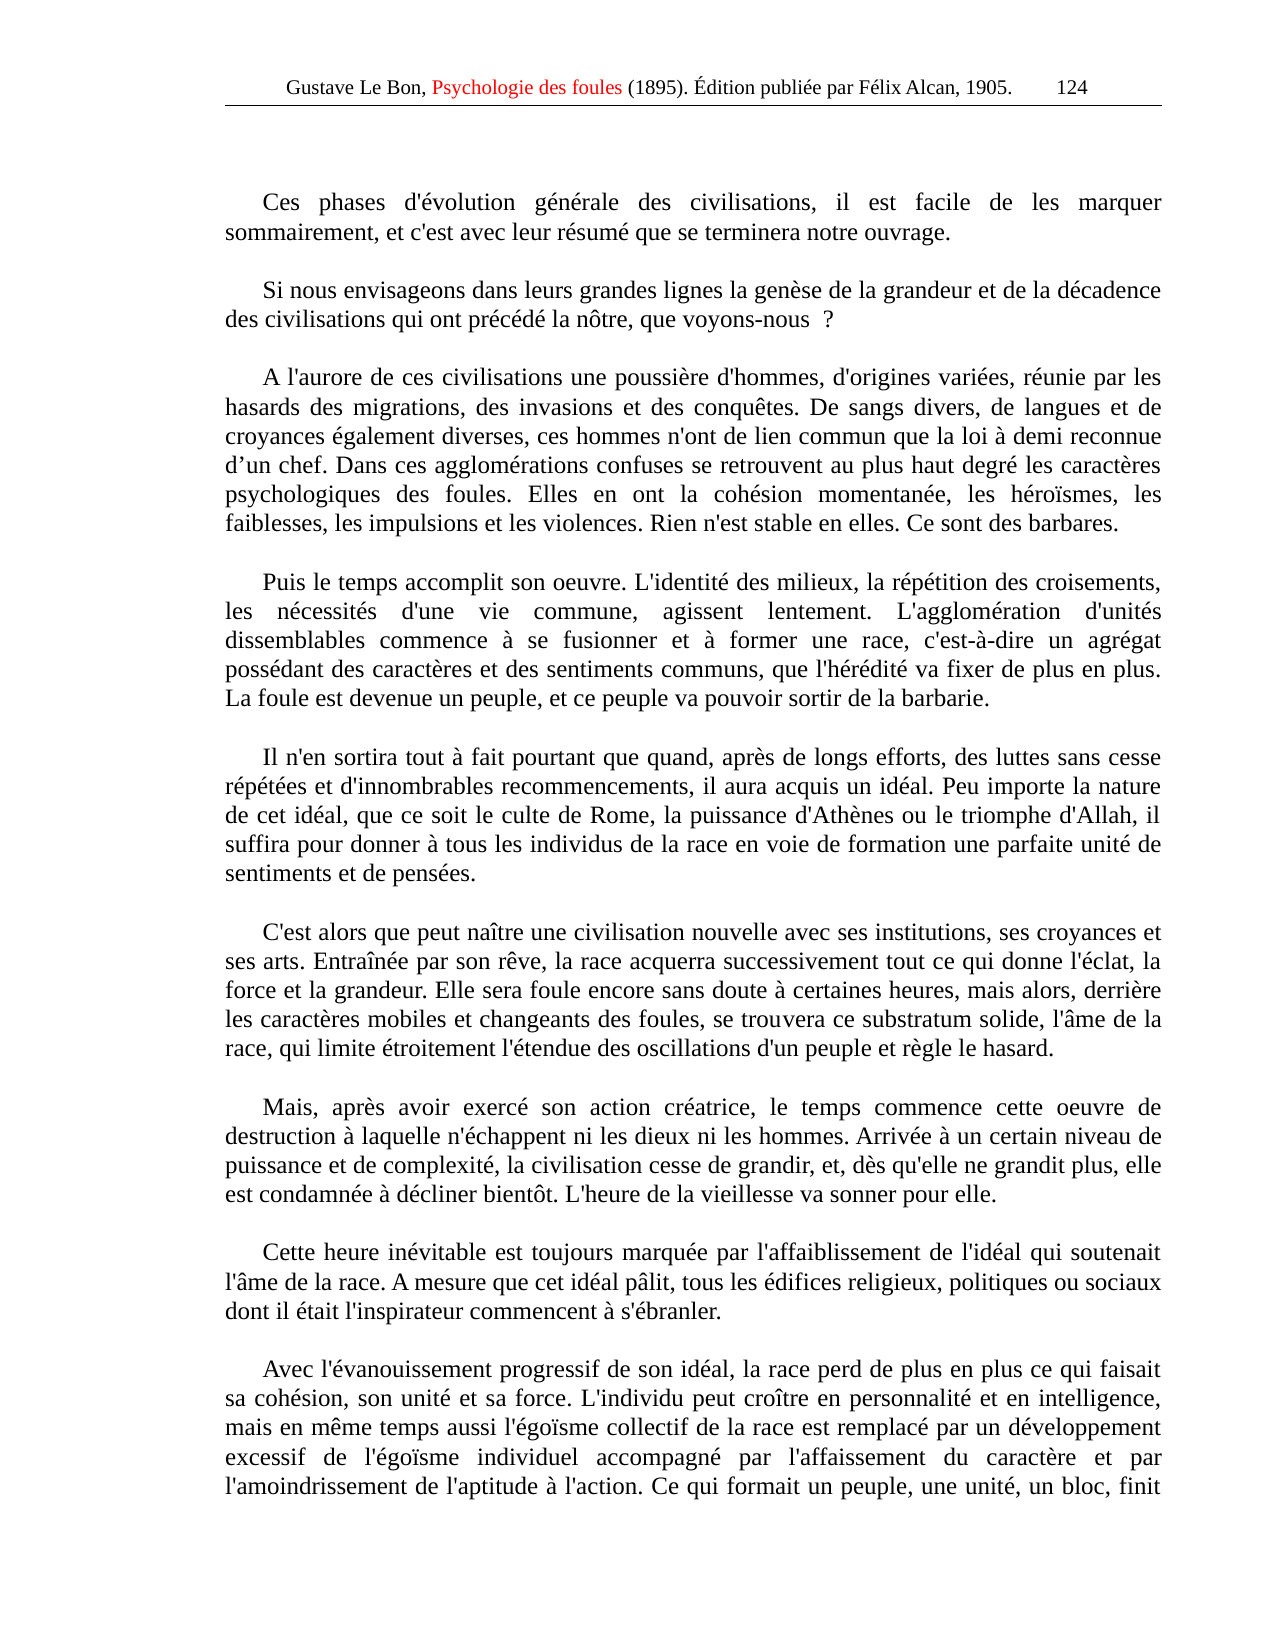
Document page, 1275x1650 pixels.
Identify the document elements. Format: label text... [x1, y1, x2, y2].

text Cette heure inévitable est toujours marquée par l'affaiblissement de l'idéal qui soutenait l'âme de la race. A mesure que cet idéal pâlit, tous les édifices religieux, politiques ou sociaux dont il était l'inspirateur commencent à s'ébranler. [225, 1237, 1162, 1325]
text C'est alors que peut naître une civilisation nouvelle avec ses institutions, ses croyances et ses arts. Entraînée par son rêve, la race acquerra successivement tout ce qui donne l'éclat, la force et la grandeur. Elle sera foule encore sans doute à certaines heures, mais alors, derrière les caractères mobiles et changeants des foules, se trou­vera ce substratum solide, l'âme de la race, qui limite étroitement l'étendue des oscillations d'un peuple et règle le hasard. [225, 917, 1162, 1062]
text Il n'en sortira tout à fait pourtant que quand, après de longs efforts, des luttes sans cesse répétées et d'innombrables recommencements, il aura acquis un idéal. Peu importe la nature de cet idéal, que ce soit le culte de Rome, la puissance d'Athènes ou le triomphe d'Allah, il suffira pour donner à tous les individus de la race en voie de formation une parfaite unité de sentiments et de pensées. [225, 742, 1162, 887]
text Avec l'évanouissement progressif de son idéal, la race perd de plus en plus ce qui faisait sa cohésion, son unité et sa force. L'individu peut croître en personnalité et en intelligence, mais en même temps aussi l'égoïsme collectif de la race est remplacé par un développement excessif de l'égoïsme individuel accompagné par l'affaissement du caractère et par l'amoindrissement de l'aptitude à l'action. Ce qui formait un peuple, une unité, un bloc, finit [225, 1354, 1162, 1500]
text A l'aurore de ces civilisations une poussière d'hommes, d'origines variées, réunie par les hasards des migrations, des invasions et des conquêtes. De sangs divers, de langues et de croyances également diverses, ces hommes n'ont de lien commun que la loi à demi reconnue d’un chef. Dans ces agglomérations confuses se retrouvent au plus haut degré les caractères psychologiques des foules. Elles en ont la cohésion momentanée, les héroïsmes, les faiblesses, les impulsions et les violences. Rien n'est stable en elles. Ce sont des barbares. [225, 362, 1162, 537]
text Puis le temps accomplit son oeuvre. L'identité des milieux, la répétition des croisements, les nécessités d'une vie commune, agissent lentement. L'agglomération d'unités dissemblables commence à se fusionner et à former une race, c'est-à-dire un agrégat possédant des caractères et des sentiments communs, que l'hérédité va fixer de plus en plus. La foule est devenue un peuple, et ce peuple va pouvoir sortir de la barbarie. [225, 567, 1162, 712]
text Si nous envisageons dans leurs grandes lignes la genèse de la grandeur et de la décadence des civilisations qui ont précédé la nôtre, que voyons-nous ? [225, 275, 1162, 333]
text Mais, après avoir exercé son action créatrice, le temps commence cette oeuvre de destruction à laquelle n'échappent ni les dieux ni les hommes. Arrivée à un certain niveau de puissance et de complexité, la civilisation cesse de grandir, et, dès qu'elle ne grandit plus, elle est condamnée à décliner bientôt. L'heure de la vieillesse va sonner pour elle. [225, 1092, 1162, 1208]
text Ces phases d'évolution générale des civilisations, il est facile de les marquer sommairement, et c'est avec leur résumé que se terminera notre ouvrage. [225, 187, 1162, 246]
